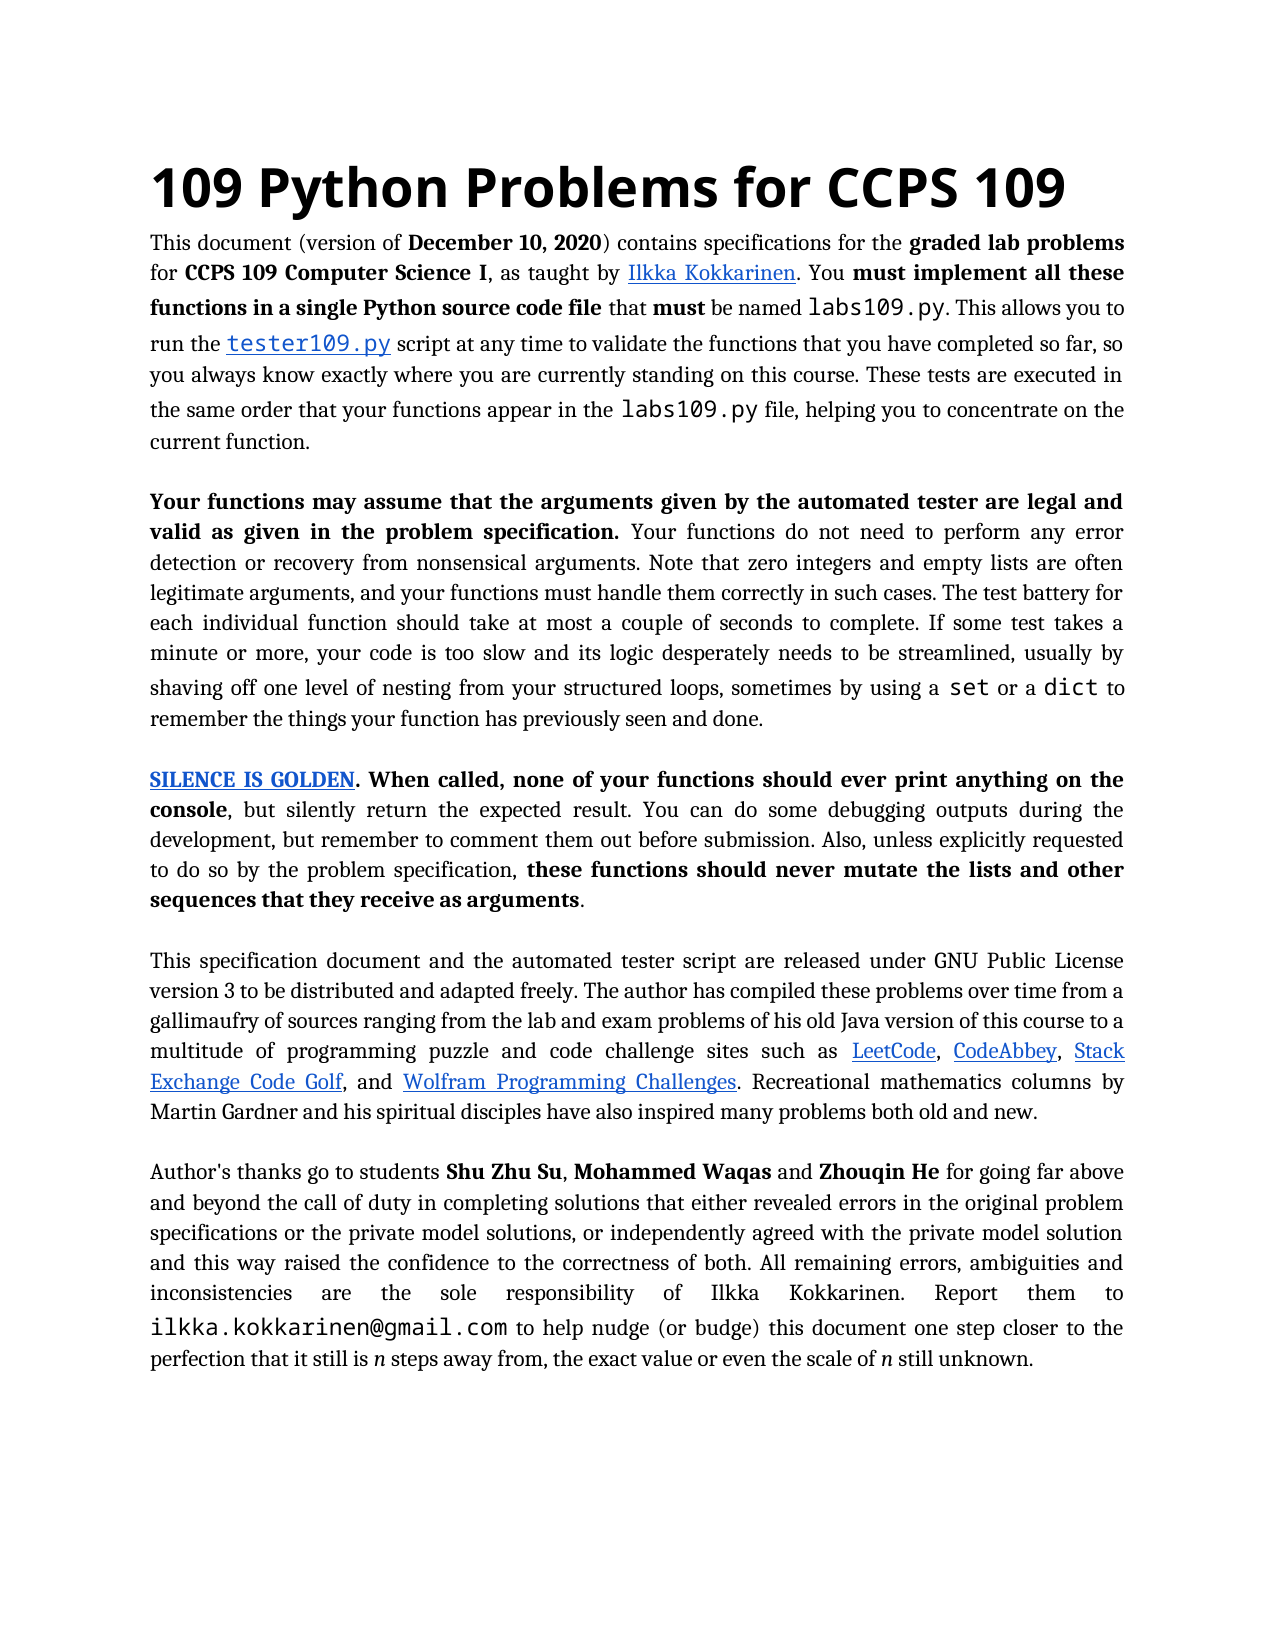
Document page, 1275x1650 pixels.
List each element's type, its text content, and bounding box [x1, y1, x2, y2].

text Your functions may assume that the arguments given by the automated tester are legal and valid as given in the problem specification. Your functions do not need to perform any error detection or recovery from nonsensical arguments. Note that zero integers and empty lists are often legitimate arguments, and your functions must handle them correctly in such cases. The test battery for each individual function should take at most a couple of seconds to complete. If some test takes a minute or more, your code is too slow and its logic desperately needs to be streamlined, usually by shaving off one level of nesting from your structured loops, sometimes by using a set or a dict to remember the things your function has previously seen and done. [150, 489, 1125, 732]
text This document (version of December 10, 2020) contains specifications for the graded lab problems for CCPS 109 Computer Science I, as taught by Ilkka Kokkarinen. You must implement all these functions in a single Python source code file that must be named labs109.py. This allows you to run the tester109.py script at any time to validate the functions that you have completed so far, so you always know exactly where you are currently standing on this course. These tests are executed in the same order that your functions appear in the labs109.py file, helping you to concentrate on the current function. [150, 230, 1125, 455]
text This specification document and the automated tester script are released under GNU Public License version 3 to be distributed and adapted freely. The author has compiled these problems over time from a gallimaufry of sources ranging from the lab and exam problems of his old Java version of this course to a multitude of programming puzzle and code challenge sites such as LeetCode, CodeAbbey, Stack Exchange Code Golf, and Wolfram Programming Challenges. Recreational mathematics columns by Martin Gardner and his spiritual disciples have also inspired many problems both old and new. [150, 948, 1125, 1125]
title 109 Python Problems for CCPS 109 [150, 150, 1125, 224]
text Author's thanks go to students Shu Zhu Su, Mohammed Waqas and Zhouqin He for going far above and beyond the call of duty in completing solutions that either revealed errors in the original problem specifications or the private model solutions, or independently agreed with the private model solution and this way raised the confidence to the correctness of both. All remaining errors, ambiguities and inconsistencies are the sole responsibility of Ilkka Kokkarinen. Report them to ilkka.kokkarinen@gmail.com to help nudge (or budge) this document one step closer to the perfection that it still is n steps away from, the exact value or even the scale of n still unknown. [150, 1159, 1125, 1372]
text SILENCE IS GOLDEN. When called, none of your functions should ever print anything on the console, but silently return the expected result. You can do some debugging outputs during the development, but remember to comment them out before submission. Also, unless explicitly requested to do so by the problem specification, these functions should never mutate the lists and other sequences that they receive as arguments. [150, 766, 1125, 914]
